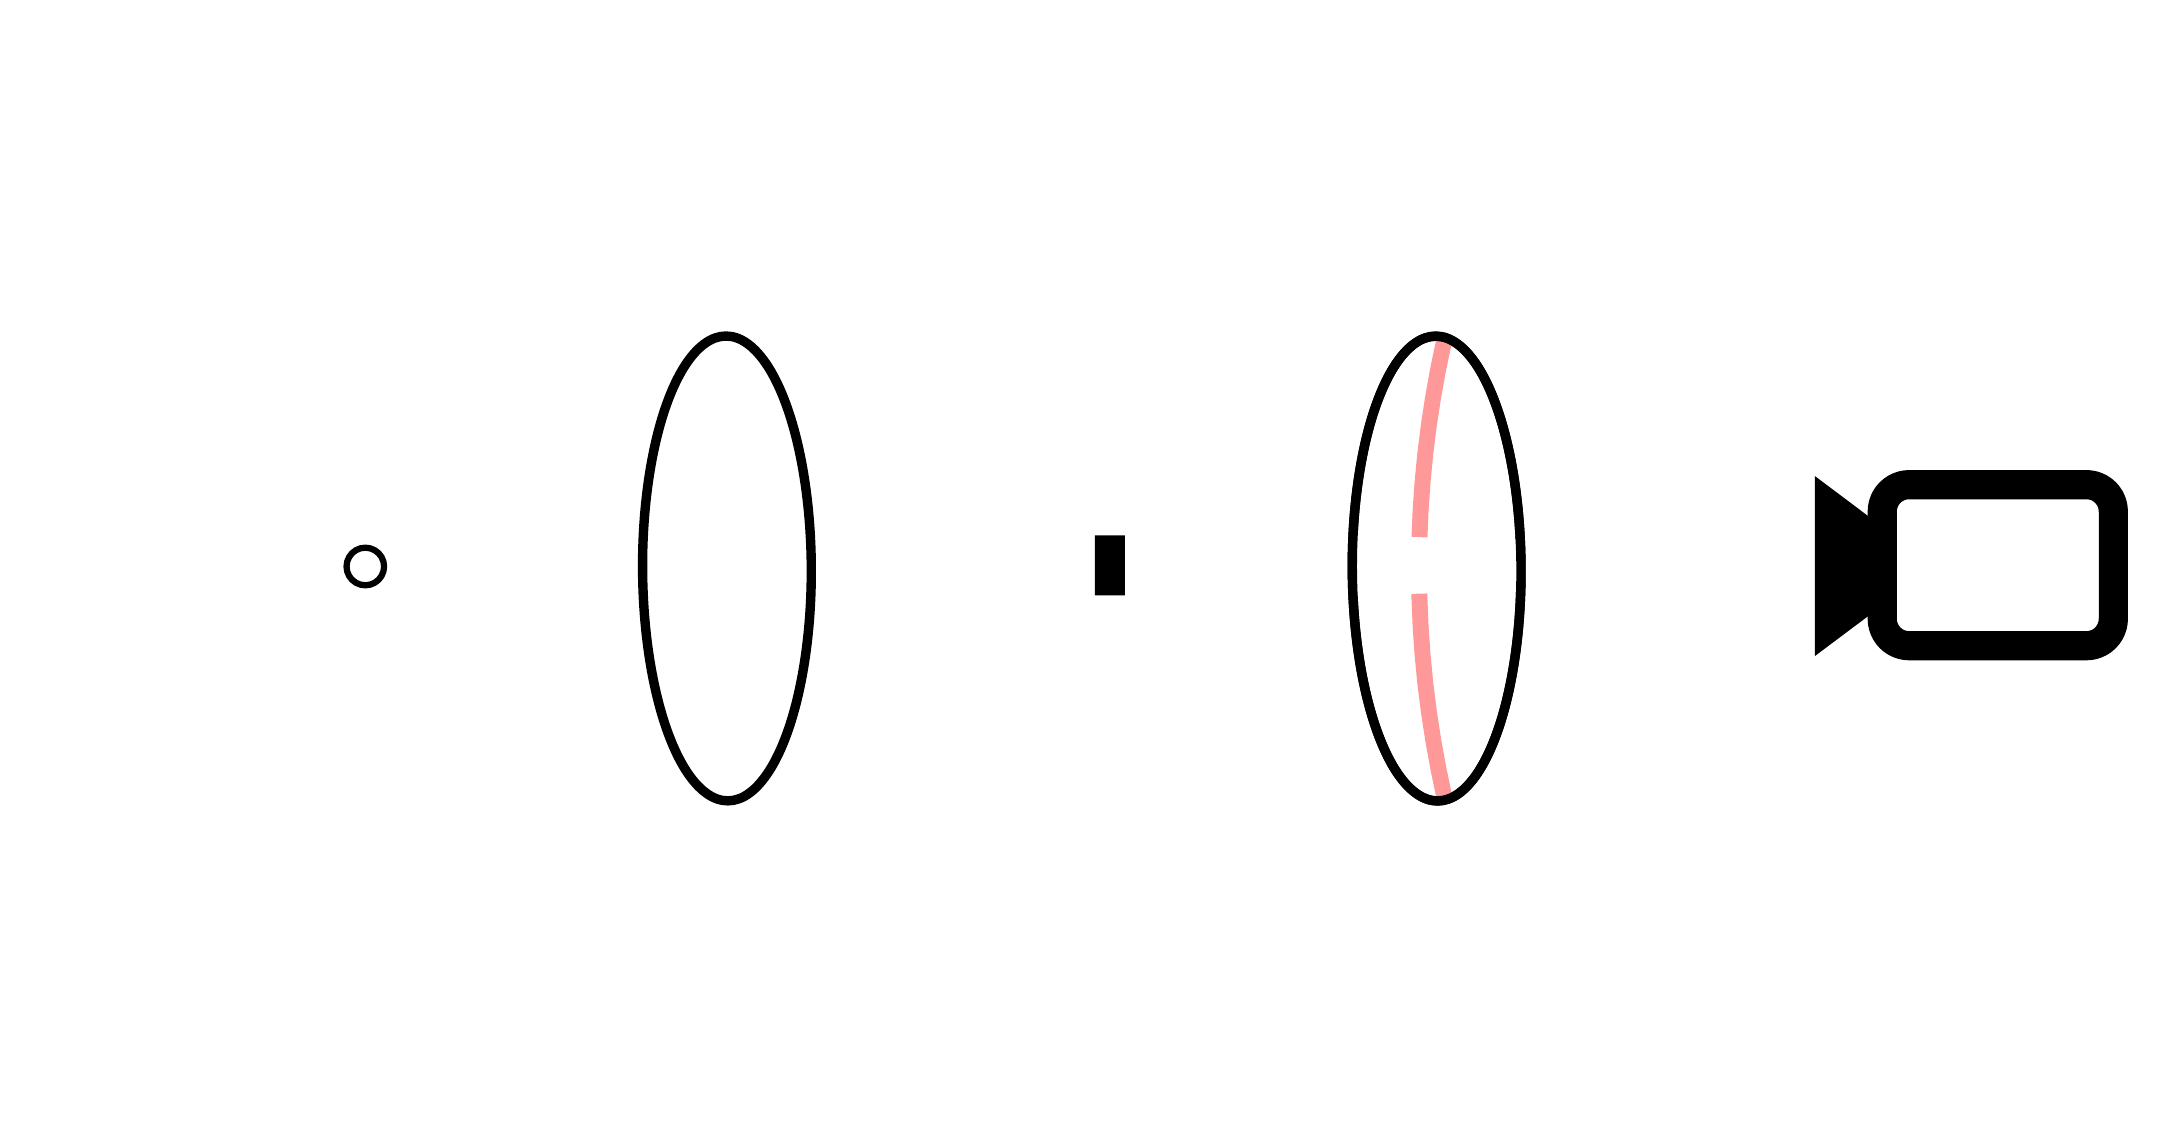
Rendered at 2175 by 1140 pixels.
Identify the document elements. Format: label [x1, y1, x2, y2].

text_box [1357, 341, 1516, 796]
text_box [1094, 535, 1125, 596]
text_box [1814, 476, 1875, 657]
text_box [1882, 484, 2114, 646]
text_box [642, 336, 812, 801]
